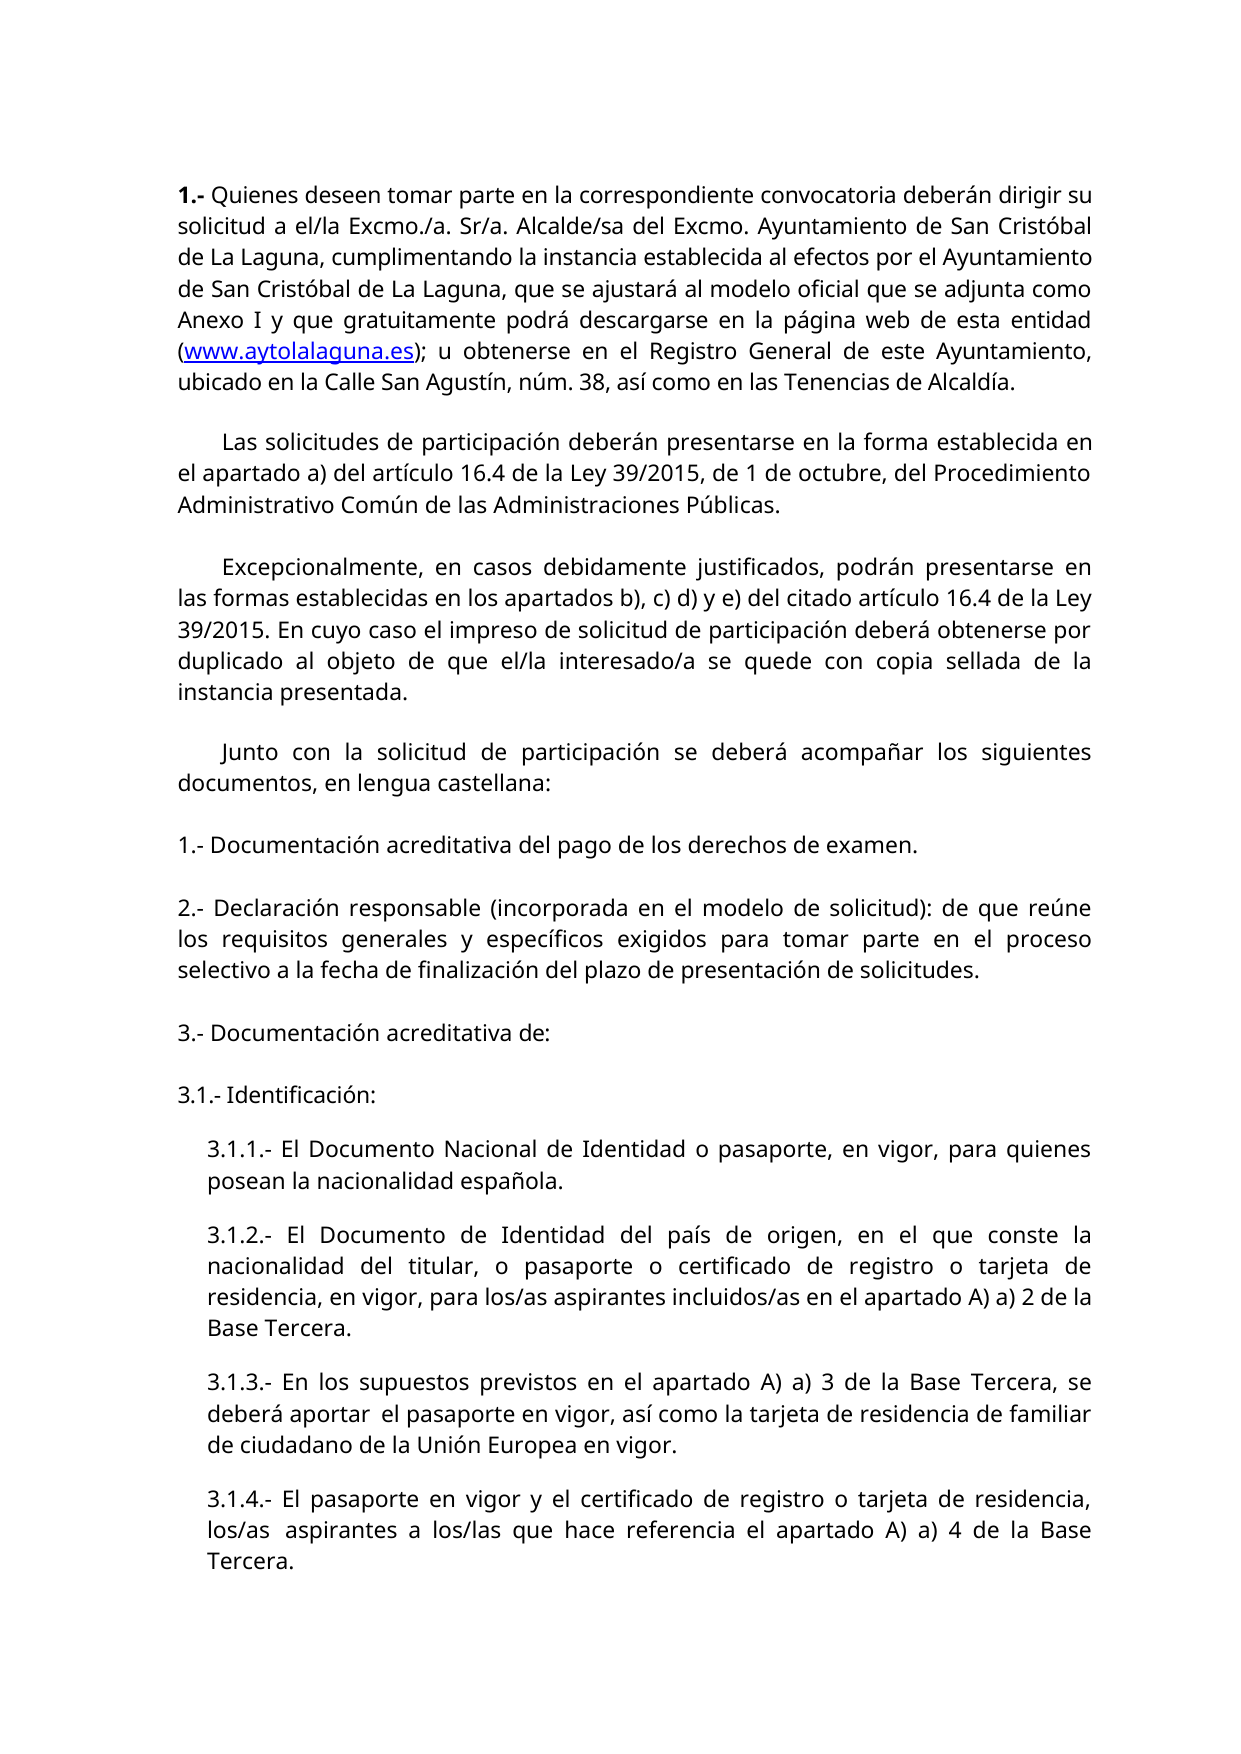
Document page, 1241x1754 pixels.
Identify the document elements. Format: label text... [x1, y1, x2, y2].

text 1.- Quienes deseen tomar parte en la correspondiente convocatoria deberán dirigir su solicitud a el/la Excmo./a. Sr/a. Alcalde/sa del Excmo. Ayuntamiento de San Cristóbal de La Laguna, cumplimentando la instancia establecida al efectos por el Ayuntamiento de San Cristóbal de La Laguna, que se ajustará al modelo oficial que se adjunta como Anexo I y que gratuitamente podrá descargarse en la página web de esta entidad (www.aytolalaguna.es); u obtenerse en el Registro General de este Ayuntamiento, ubicado en la Calle San Agustín, núm. 38, así como en las Tenencias de Alcaldía. [177, 179, 1093, 398]
text 3.1.- Identificación: [177, 1079, 1093, 1111]
text 3.- Documentación acreditativa de: [177, 1017, 1093, 1048]
text 3.1.4.- El pasaporte en vigor y el certificado de registro o tarjeta de residencia, los/as aspirantes a los/las que hace referencia el apartado A) a) 4 de la Base Tercera. [207, 1483, 1093, 1577]
text 2.- Declaración responsable (incorporada en el modelo de solicitud): de que reúne los requisitos generales y específicos exigidos para tomar parte en el proceso selectivo a la fecha de finalización del plazo de presentación de solicitudes. [177, 892, 1093, 986]
text 3.1.3.- En los supuestos previstos en el apartado A) a) 3 de la Base Tercera, se deberá aportar el pasaporte en vigor, así como la tarjeta de residencia de familiar de ciudadano de la Unión Europea en vigor. [207, 1366, 1093, 1460]
text 3.1.2.- El Documento de Identidad del país de origen, en el que conste la nacionalidad del titular, o pasaporte o certificado de registro o tarjeta de residencia, en vigor, para los/as aspirantes incluidos/as en el apartado A) a) 2 de la Base Tercera. [207, 1219, 1093, 1344]
text Las solicitudes de participación deberán presentarse en la forma establecida en el apartado a) del artículo 16.4 de la Ley 39/2015, de 1 de octubre, del Procedimiento Administrativo Común de las Administraciones Públicas. [177, 426, 1093, 520]
text Excepcionalmente, en casos debidamente justificados, podrán presentarse en las formas establecidas en los apartados b), c) d) y e) del citado artículo 16.4 de la Ley 39/2015. En cuyo caso el impreso de solicitud de participación deberá obtenerse por duplicado al objeto de que el/la interesado/a se quede con copia sellada de la instancia presentada. [177, 551, 1093, 707]
text 3.1.1.- El Documento Nacional de Identidad o pasaporte, en vigor, para quienes posean la nacionalidad española. [207, 1133, 1093, 1196]
text Junto con la solicitud de participación se deberá acompañar los siguientes documentos, en lengua castellana: [177, 736, 1093, 798]
text 1.- Documentación acreditativa del pago de los derechos de examen. [177, 829, 1093, 861]
